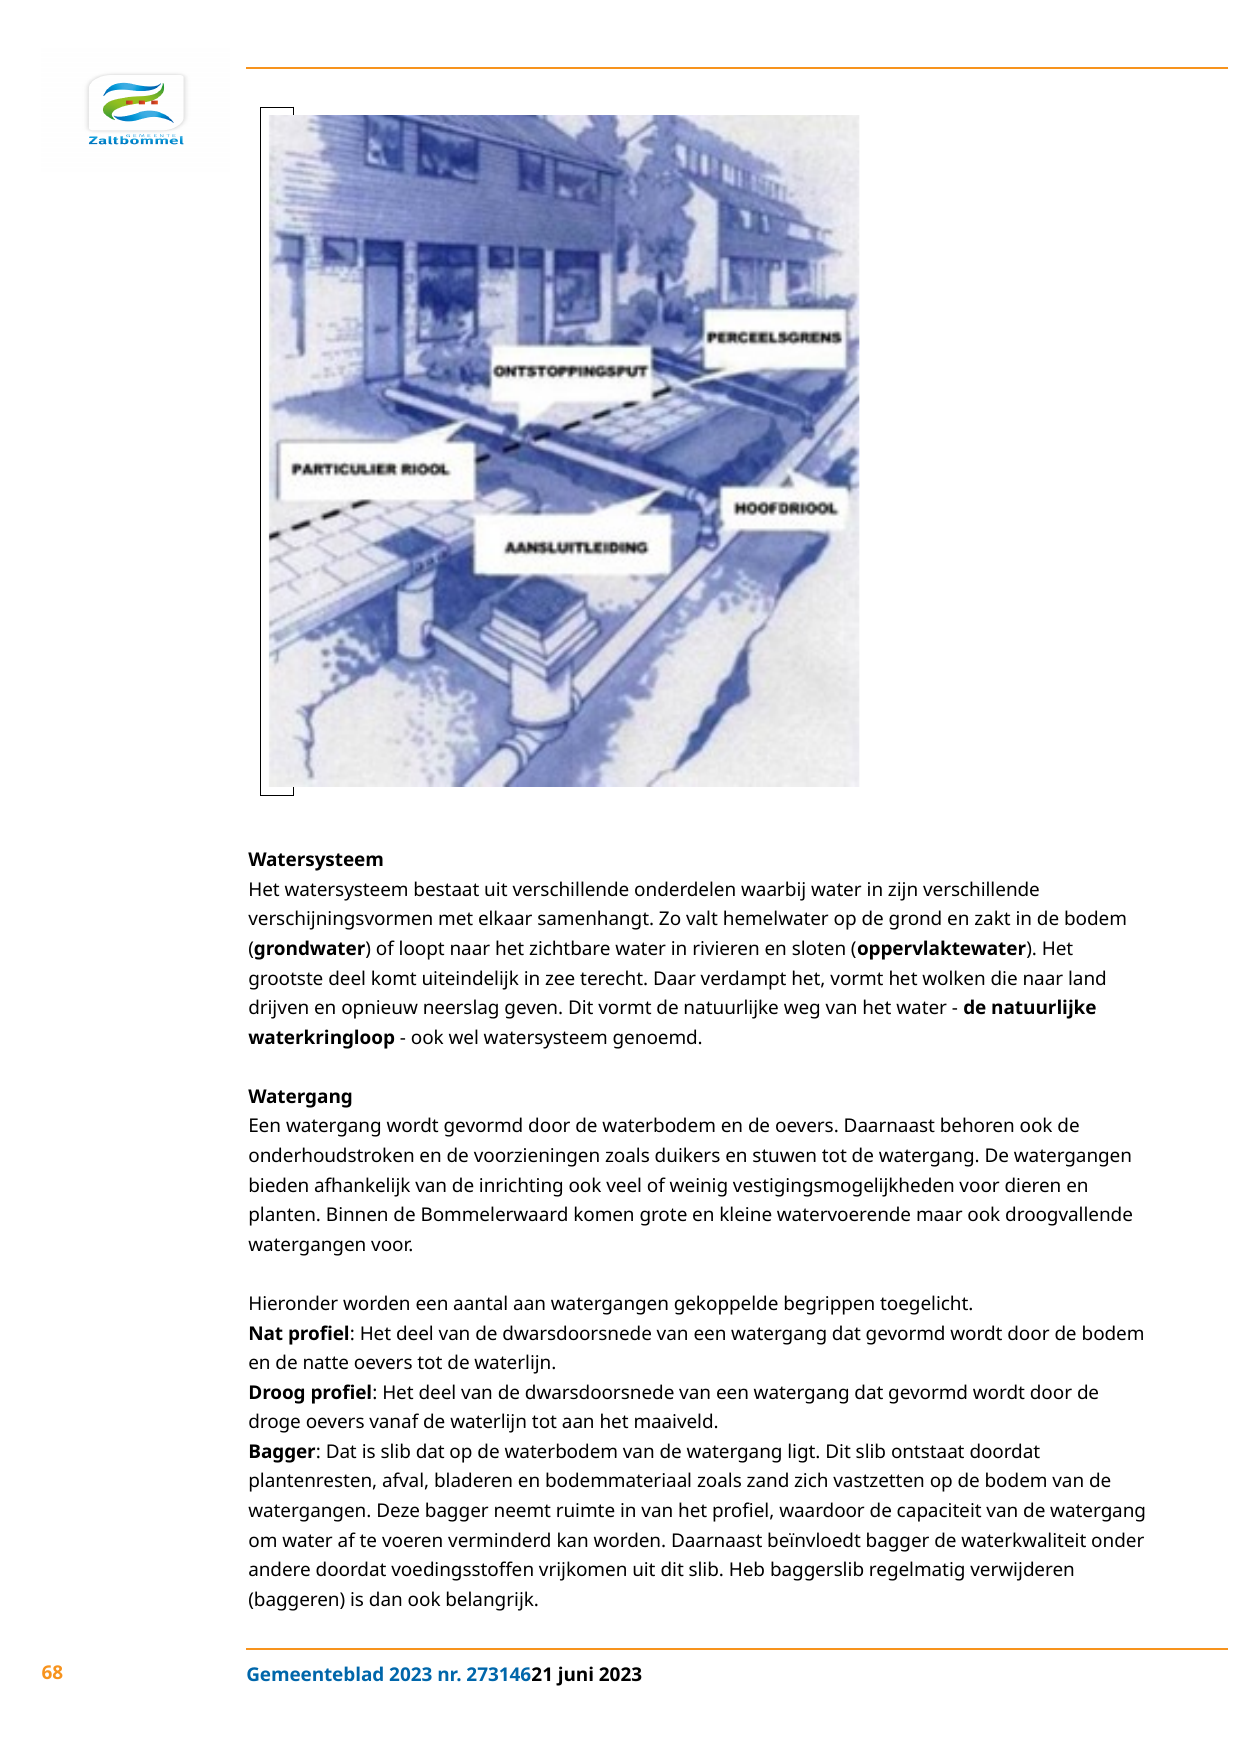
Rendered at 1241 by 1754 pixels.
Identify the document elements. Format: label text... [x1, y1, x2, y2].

picture [41, 47, 231, 172]
text Watergang [248, 1083, 1152, 1109]
text Het watersysteem bestaat uit verschillende onderdelen waarbij water in zijn verschillende verschijningsvormen met elkaar samenhangt. Zo valt hemelwater op de grond en zakt in de bodem (grondwater) of loopt naar het zichtbare water in rivieren en sloten (oppervlaktewater). Het grootste deel komt uiteindelijk in zee terecht. Daar verdampt het, vormt het wolken die naar land drijven en opnieuw neerslag geven. Dit vormt de natuurlijke weg van het water - de natuurlijke waterkringloop - ook wel watersysteem genoemd. [248, 876, 1152, 1049]
text Een watergang wordt gevormd door de waterbodem en de oevers. Daarnaast behoren ook de onderhoudstroken en de voorzieningen zoals duikers en stuwen tot de watergang. De watergangen bieden afhankelijk van de inrichting ook veel of weinig vestigingsmogelijkheden voor dieren en planten. Binnen de Bommelerwaard komen grote en kleine watervoerende maar ook droogvallende watergangen voor. [248, 1113, 1152, 1257]
text Hieronder worden een aantal aan watergangen gekoppelde begrippen toegelicht. [248, 1290, 1152, 1316]
picture [268, 115, 860, 787]
text Bagger: Dat is slib dat op de waterbodem van de watergang ligt. Dit slib ontstaat doordat plantenresten, afval, bladeren en bodemmateriaal zoals zand zich vastzetten op de bodem van de watergangen. Deze bagger neemt ruimte in van het profiel, waardoor de capaciteit van de watergang om water af te voeren verminderd kan worden. Daarnaast beïnvloedt bagger de waterkwaliteit onder andere doordat voedingsstoffen vrijkomen uit dit slib. Heb baggerslib regelmatig verwijderen (baggeren) is dan ook belangrijk. [248, 1438, 1152, 1612]
text Watersysteem [248, 846, 1152, 872]
text Nat profiel: Het deel van de dwarsdoorsnede van een watergang dat gevormd wordt door de bodem en de natte oevers tot de waterlijn. [248, 1320, 1152, 1375]
text Droog profiel: Het deel van de dwarsdoorsnede van een watergang dat gevormd wordt door de droge oevers vanaf de waterlijn tot aan het maaiveld. [248, 1379, 1152, 1434]
